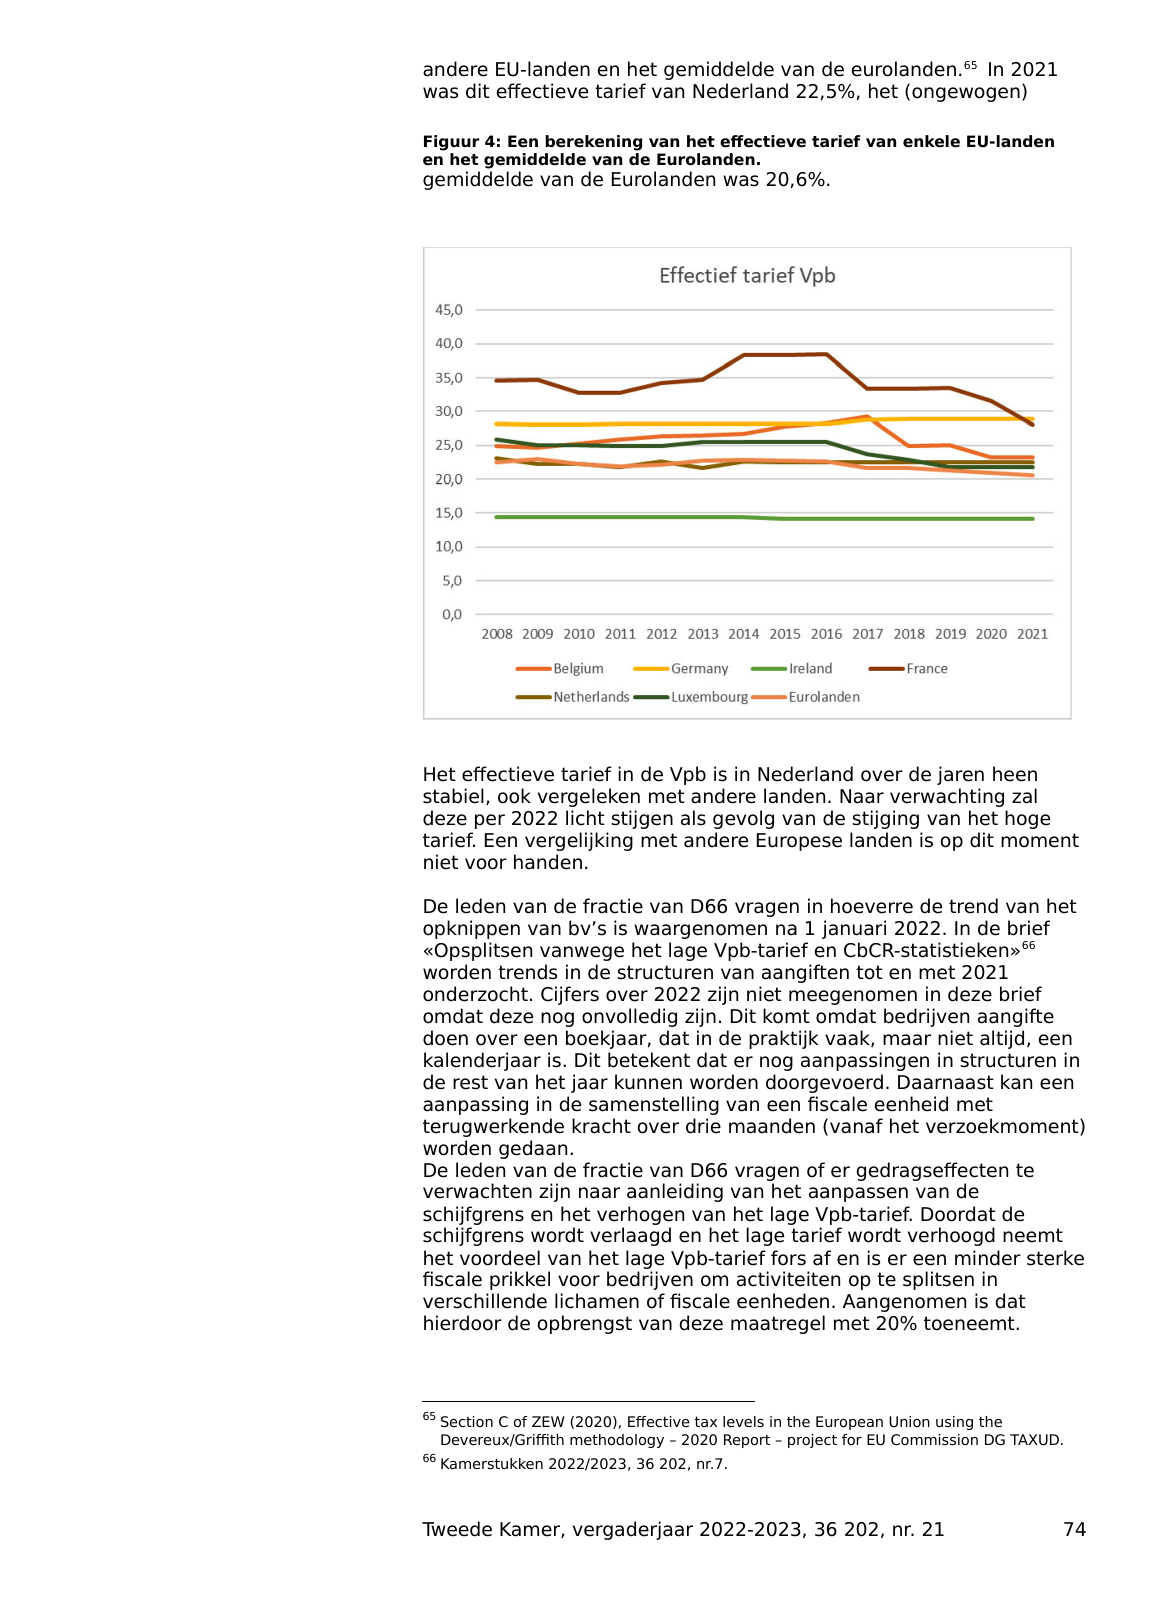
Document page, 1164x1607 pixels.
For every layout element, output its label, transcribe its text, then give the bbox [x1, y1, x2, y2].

text Het effectieve tarief in de Vpb is in Nederland over de jaren heen stabiel, ook vergeleken met andere landen. Naar verwachting zal deze per 2022 licht stijgen als gevolg van de stijging van het hoge tarief. Een vergelijking met andere Europese landen is op dit moment niet voor handen. [422, 764, 1087, 873]
text De leden van de fractie van D66 vragen in hoeverre de trend van het opknippen van bv’s is waargenomen na 1 januari 2022. In de brief «Opsplitsen vanwege het lage Vpb-tarief en CbCR-statistieken» worden trends in de structuren van aangiften tot en met 2021 onderzocht. Cijfers over 2022 zijn niet meegenomen in deze brief omdat deze nog onvolledig zijn. Dit komt omdat bedrijven aangifte doen over een boekjaar, dat in de praktijk vaak, maar niet altijd, een kalenderjaar is. Dit betekent dat er nog aanpassingen in structuren in de rest van het jaar kunnen worden doorgevoerd. Daarnaast kan een aanpassing in de samenstelling van een fiscale eenheid met terugwerkende kracht over drie maanden (vanaf het verzoekmoment) worden gedaan. [422, 896, 1087, 1159]
text Kamerstukken 2022/2023, 36 202, nr.7. [422, 1452, 1087, 1474]
text andere EU-landen en het gemiddelde van de eurolanden. In 2021 was dit effectieve tarief van Nederland 22,5%, het (ongewogen) gemiddelde van de Eurolanden was 20,6%. [422, 59, 1087, 191]
text De leden van de fractie van D66 vragen of er gedragseffecten te verwachten zijn naar aanleiding van het aanpassen van de schijfgrens en het verhogen van het lage Vpb-tarief. Doordat de schijfgrens wordt verlaagd en het lage tarief wordt verhoogd neemt het voordeel van het lage Vpb-tarief fors af en is er een minder sterke fiscale prikkel voor bedrijven om activiteiten op te splitsen in verschillende lichamen of fiscale eenheden. Aangenomen is dat hierdoor de opbrengst van deze maatregel met 20% toeneemt. [422, 1159, 1087, 1335]
text Section C of ZEW (2020), Effective tax levels in the European Union using the Devereux/Griffith methodology – 2020 Report – project for EU Commission DG TAXUD. [422, 1410, 1087, 1449]
text Figuur 4: Een berekening van het effectieve tarief van enkele EU-landen en het gemiddelde van de Eurolanden. [422, 133, 1072, 169]
picture [422, 247, 1072, 720]
